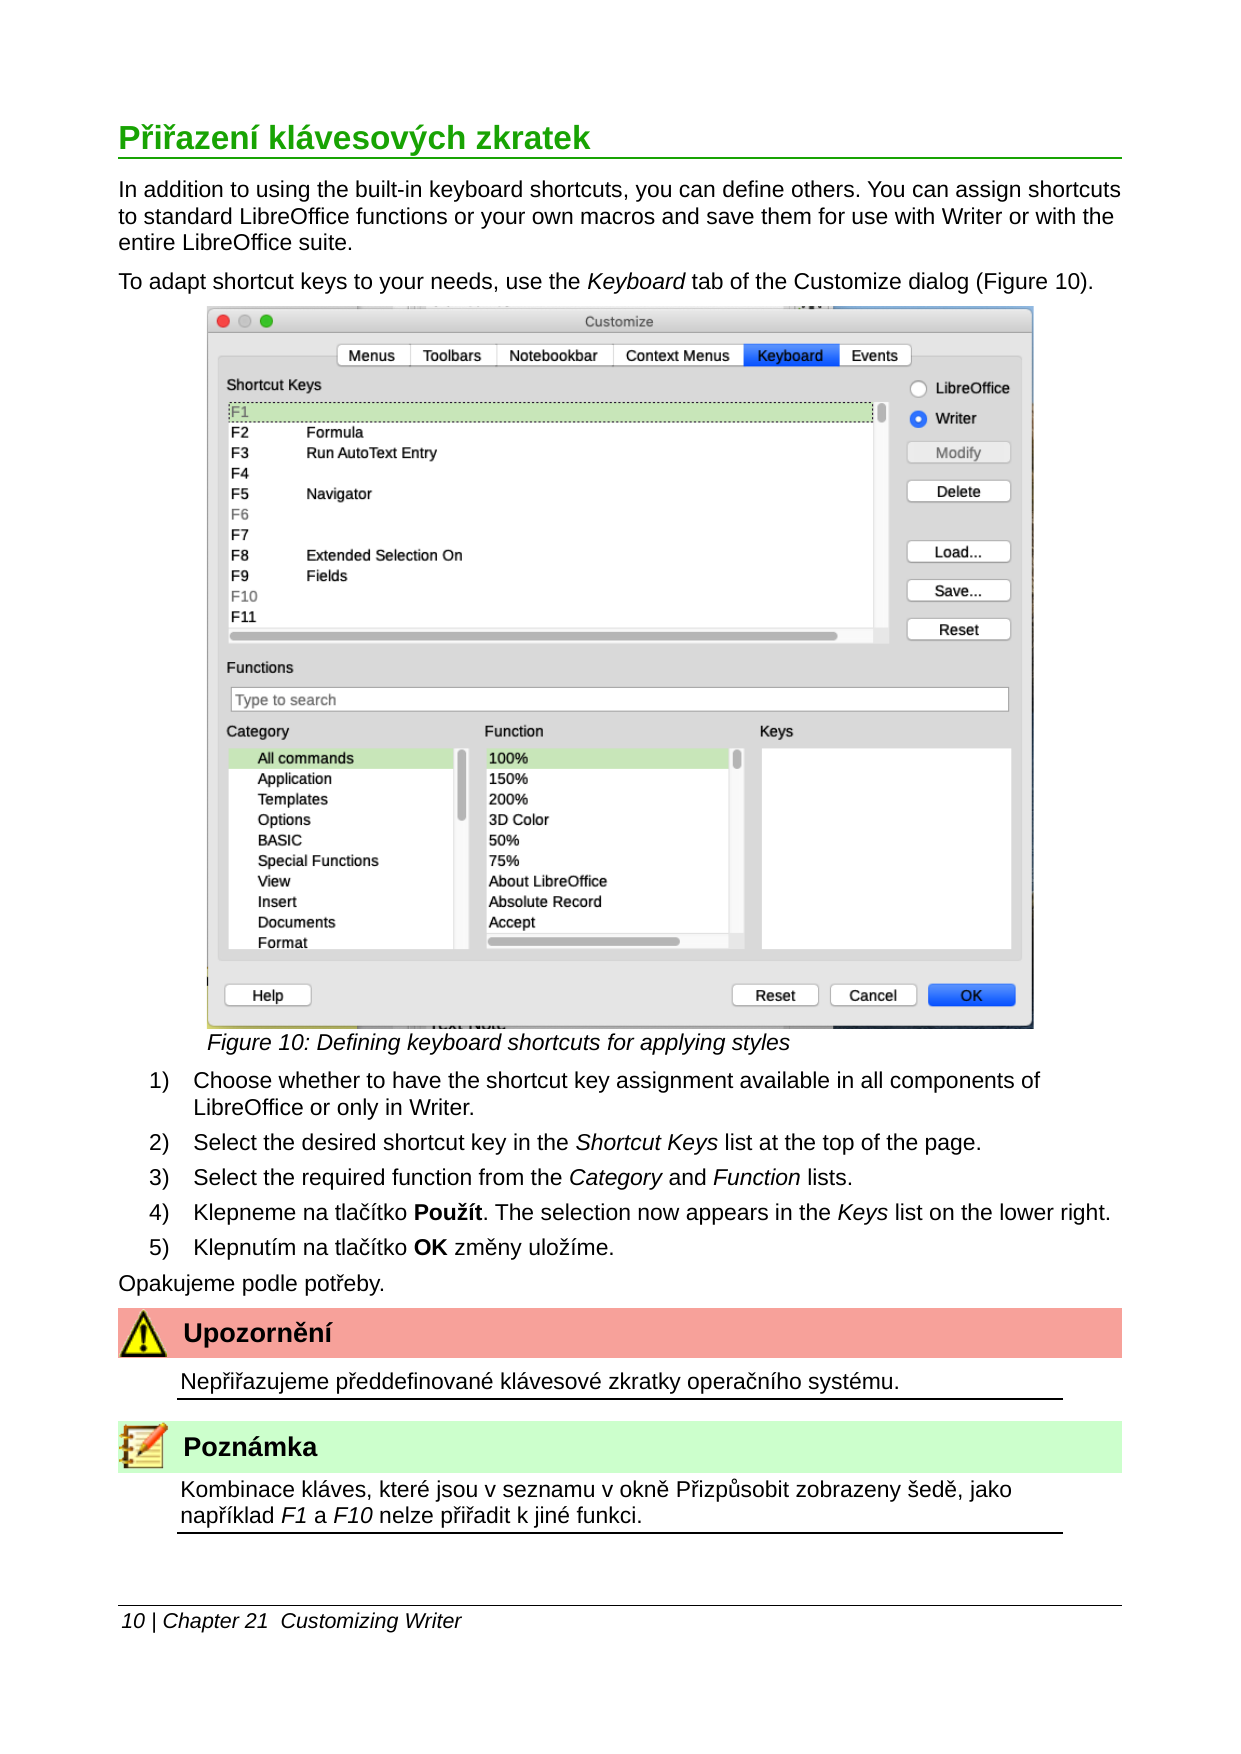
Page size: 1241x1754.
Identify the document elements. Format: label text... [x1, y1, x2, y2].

subtitle Upozornění [118, 1308, 1122, 1358]
picture [206, 306, 1034, 1029]
list Select the desired shortcut key in the Shortcut Keys list at the top of the page. [169, 1129, 1122, 1155]
text Kombinace kláves, které jsou v seznamu v okně Přizpůsobit zobrazeny šedě, jako například F1 a F10 nelze přiřadit k jiné funkci. [177, 1473, 1063, 1532]
text Nepřiřazujeme předdefinované klávesové zkratky operačního systému. [177, 1365, 1063, 1398]
list Klepneme na tlačítko Použít. The selection now appears in the Keys list on the lower right. [169, 1199, 1122, 1226]
subtitle Přiřazení klávesových zkratek [118, 118, 1122, 157]
text In addition to using the built-in keyboard shortcuts, you can define others. You can assign shortcuts to standard LibreOffice functions or your own macros and save them for use with Writer or with the entire LibreOffice suite. [118, 176, 1122, 255]
list Choose whether to have the shortcut key assignment available in all components of LibreOffice or only in Writer. [169, 1067, 1122, 1120]
subtitle Poznámka [118, 1421, 1122, 1473]
text Figure 10: Defining keyboard shortcuts for applying styles [207, 1029, 1033, 1055]
list To adapt shortcut keys to your needs, use the Keyboard tab of the Customize dialog (Figure 10). [118, 268, 1122, 294]
picture [119, 1309, 167, 1357]
text Opakujeme podle potřeby. [118, 1269, 1122, 1296]
picture [119, 1421, 170, 1472]
list Select the required function from the Category and Function lists. [169, 1164, 1122, 1190]
list Klepnutím na tlačítko OK změny uložíme. [169, 1234, 1122, 1261]
